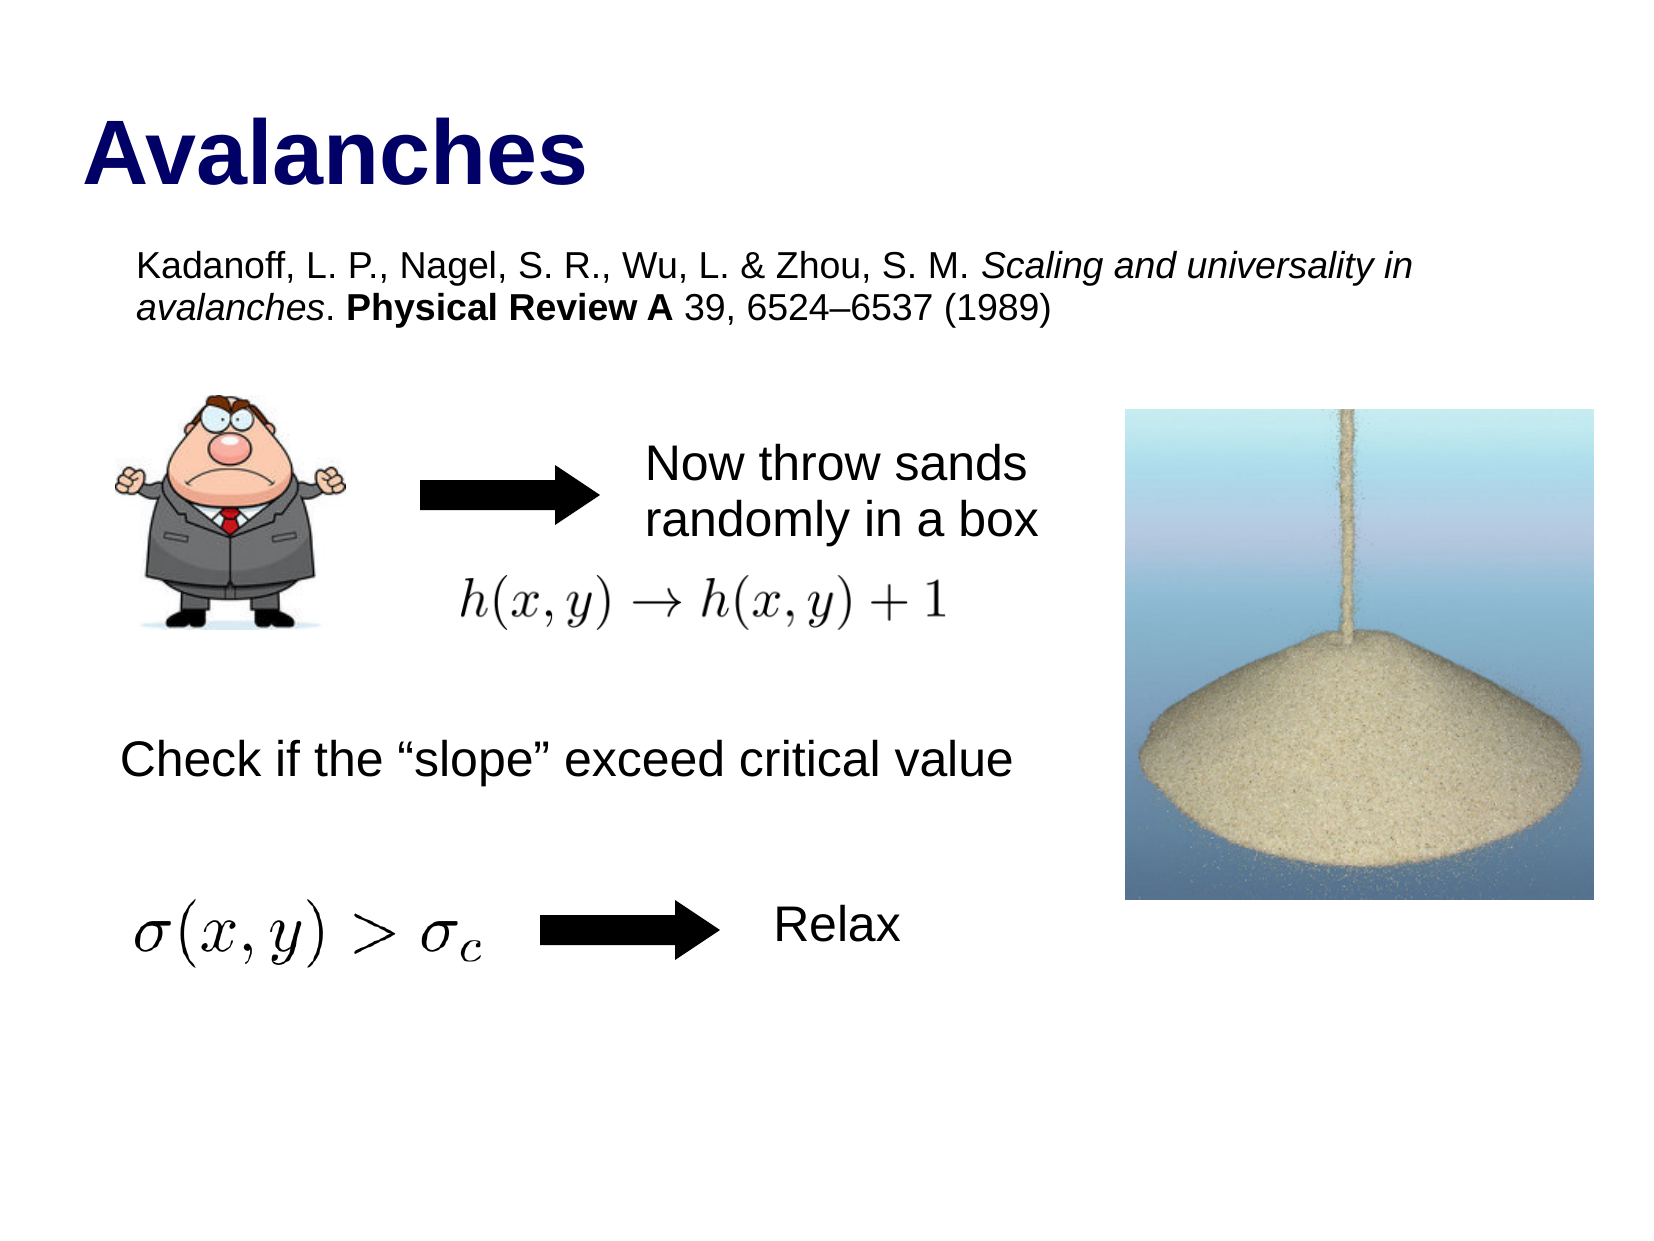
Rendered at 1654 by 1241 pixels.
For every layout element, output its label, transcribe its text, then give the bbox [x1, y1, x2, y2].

title Avalanches [82, 49, 1571, 257]
picture [135, 899, 481, 968]
text_box Relax [758, 888, 916, 961]
text_box Check if the “slope” exceed critical value [105, 723, 1030, 796]
picture [461, 575, 946, 631]
text_box [420, 465, 601, 526]
title Kadanoff, L. P., Nagel, S. R., Wu, L. & Zhou, S. M. Scaling and universality in avalanches. Physical Review A 39, 6524–6537 (1989) [30, 182, 1519, 391]
picture [1125, 409, 1594, 901]
text_box Now throw sands randomly in a box [630, 427, 1081, 556]
picture [115, 395, 346, 631]
text_box [540, 900, 721, 961]
